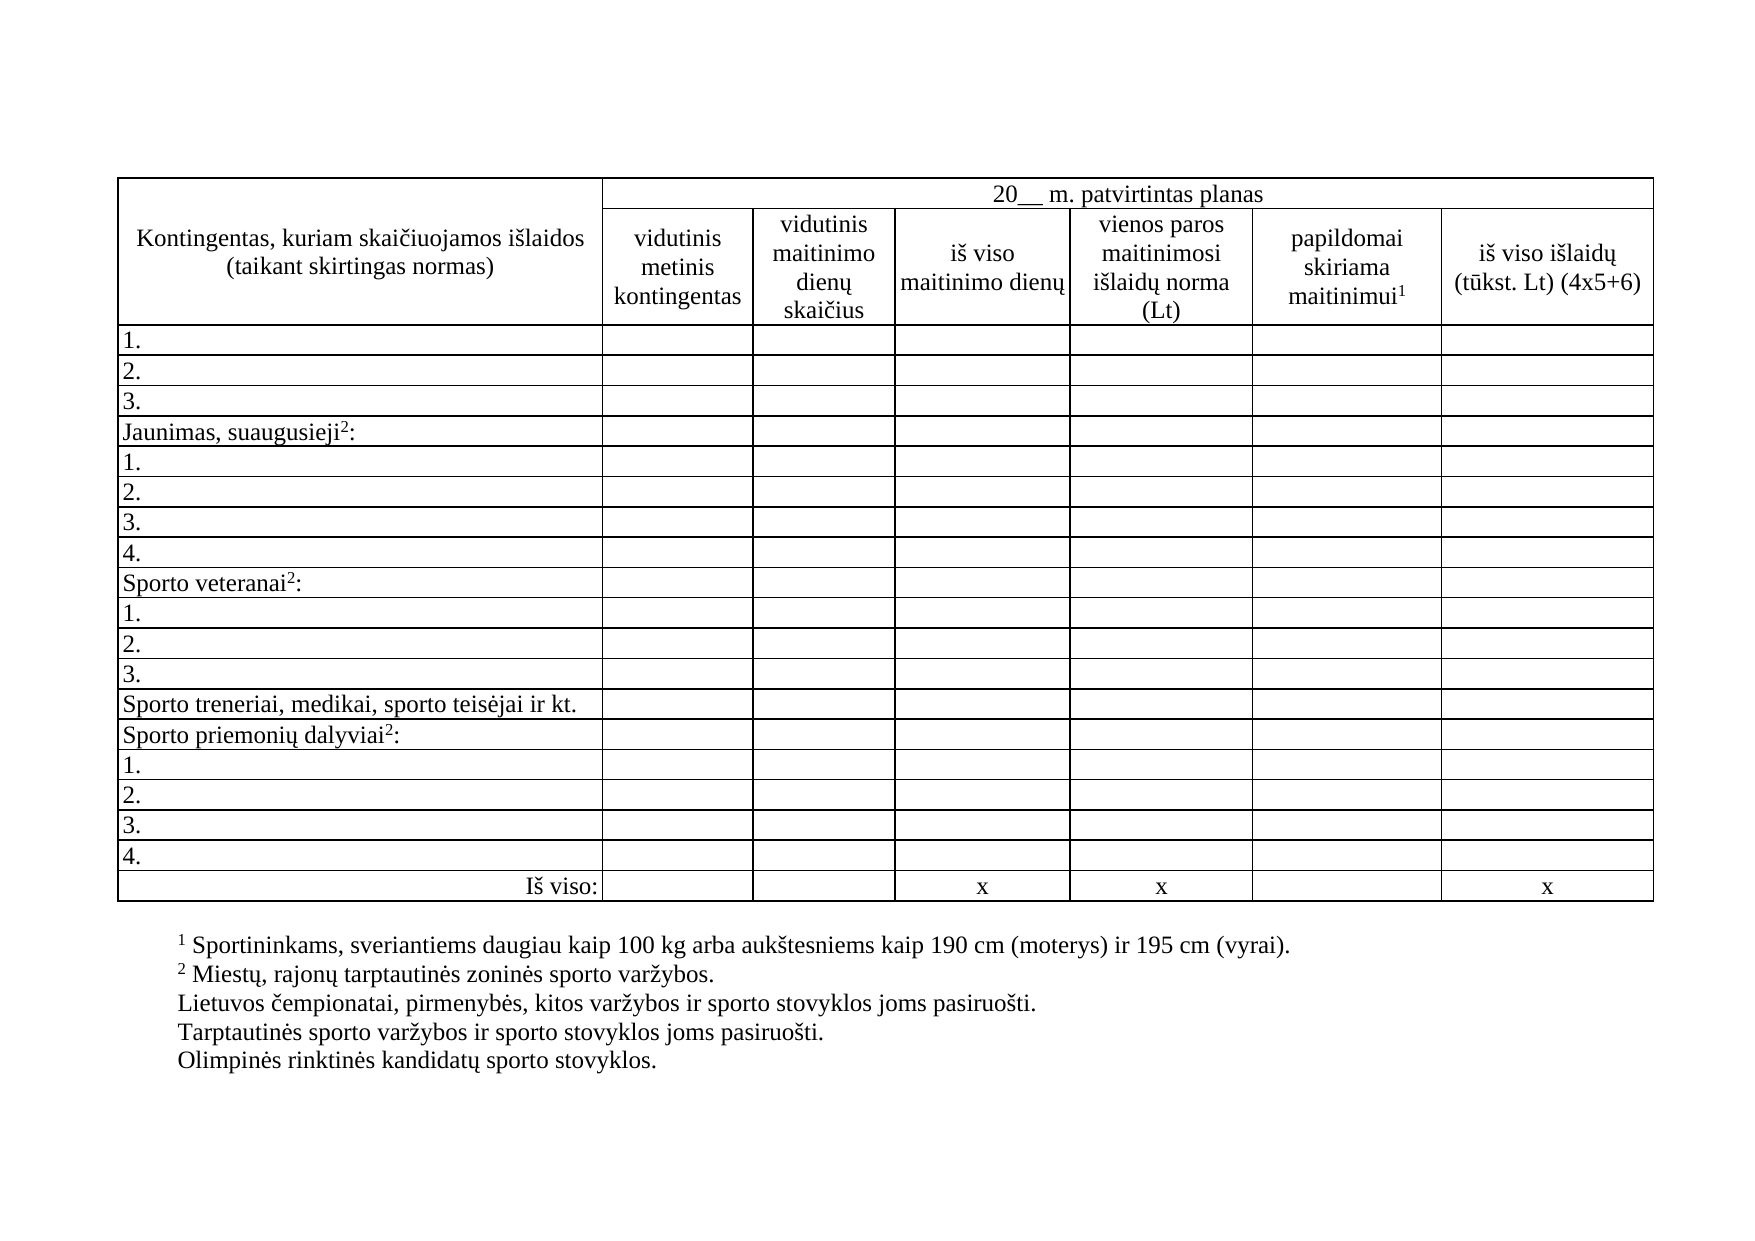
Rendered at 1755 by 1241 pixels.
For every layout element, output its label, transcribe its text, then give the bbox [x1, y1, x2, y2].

table_cell [1442, 447, 1653, 476]
table_cell [1442, 508, 1653, 536]
table_cell [1442, 598, 1653, 627]
table_cell [1253, 598, 1441, 627]
table_cell [896, 508, 1069, 536]
text Tarptautinės sporto varžybos ir sporto stovyklos joms pasiruošti. [118, 1017, 1636, 1045]
table_cell [1442, 568, 1653, 597]
table_cell 2. [119, 629, 602, 657]
table_cell [754, 326, 894, 354]
table_cell [896, 841, 1069, 870]
table_cell [603, 720, 752, 748]
table_cell [1442, 750, 1653, 779]
table_cell [603, 477, 752, 506]
table_cell [1253, 659, 1441, 688]
table_cell [1071, 417, 1252, 445]
table_cell [1442, 811, 1653, 839]
table_cell [754, 629, 894, 657]
table_cell [896, 326, 1069, 354]
table_cell [754, 841, 894, 870]
table_cell [1442, 841, 1653, 870]
table_cell [754, 417, 894, 445]
table_cell 1. [119, 750, 602, 779]
table_cell Iš viso: [119, 871, 602, 900]
table_cell x [1071, 871, 1252, 900]
table_cell [1071, 326, 1252, 354]
table_cell [896, 538, 1069, 567]
text Olimpinės rinktinės kandidatų sporto stovyklos. [118, 1045, 1636, 1074]
table_cell [1442, 780, 1653, 809]
table_cell [603, 629, 752, 657]
table_cell [896, 386, 1069, 415]
table_cell [754, 538, 894, 567]
table_cell [896, 417, 1069, 445]
table_cell [1253, 720, 1441, 748]
table_cell [754, 477, 894, 506]
table_cell [1442, 690, 1653, 718]
table_cell [754, 508, 894, 536]
table_cell [603, 659, 752, 688]
table_cell [1253, 356, 1441, 385]
table_cell [896, 720, 1069, 748]
table_cell Sporto veteranai2: [119, 568, 602, 597]
table_cell [1253, 326, 1441, 354]
table_cell [1253, 477, 1441, 506]
table_cell iš viso išlaidų (tūkst. Lt) (4x5+6) [1442, 209, 1653, 324]
table_cell 2. [119, 477, 602, 506]
table_cell [896, 629, 1069, 657]
table_cell [896, 780, 1069, 809]
table_cell [1253, 508, 1441, 536]
table_cell [754, 720, 894, 748]
table_cell [896, 690, 1069, 718]
table_cell [1071, 568, 1252, 597]
table_cell [1253, 750, 1441, 779]
table_cell vidutinis metinis kontingentas [603, 209, 752, 324]
table_cell [754, 750, 894, 779]
table_cell 1. [119, 447, 602, 476]
table_cell [603, 598, 752, 627]
table_cell [1253, 811, 1441, 839]
table_cell 3. [119, 386, 602, 415]
table_cell [603, 568, 752, 597]
table_cell [1442, 538, 1653, 567]
table_cell [1253, 780, 1441, 809]
table_cell [1253, 417, 1441, 445]
table_cell x [1442, 871, 1653, 900]
table_cell [1253, 629, 1441, 657]
table_cell Jaunimas, suaugusieji2: [119, 417, 602, 445]
table_cell [896, 568, 1069, 597]
table_cell [1071, 386, 1252, 415]
table_cell [1442, 477, 1653, 506]
table_cell vidutinis maitinimo dienų skaičius [754, 209, 894, 324]
table_cell [1071, 780, 1252, 809]
table_cell 3. [119, 659, 602, 688]
table_cell [1253, 871, 1441, 900]
table_cell [754, 690, 894, 718]
table_cell iš viso maitinimo dienų [896, 209, 1069, 324]
table_cell [1071, 477, 1252, 506]
table_cell Sporto priemonių dalyviai2: [119, 720, 602, 748]
table_cell [603, 780, 752, 809]
table_cell [1071, 508, 1252, 536]
table_cell [896, 598, 1069, 627]
table_cell [603, 841, 752, 870]
table_cell [754, 871, 894, 900]
table_cell [1442, 629, 1653, 657]
table_cell [1442, 356, 1653, 385]
table_cell [1071, 811, 1252, 839]
table_cell [754, 598, 894, 627]
table_cell [1442, 326, 1653, 354]
table_cell [1071, 629, 1252, 657]
text Lietuvos čempionatai, pirmenybės, kitos varžybos ir sporto stovyklos joms pasiruošti. [118, 988, 1636, 1017]
table_cell 2. [119, 780, 602, 809]
table_cell [1442, 659, 1653, 688]
table_cell [1071, 690, 1252, 718]
table_cell [754, 568, 894, 597]
table_cell [754, 659, 894, 688]
table_cell x [896, 871, 1069, 900]
table_cell [1253, 538, 1441, 567]
table_cell [1442, 417, 1653, 445]
table_cell 2. [119, 356, 602, 385]
table_cell [754, 811, 894, 839]
table_cell [754, 447, 894, 476]
table_cell [1253, 841, 1441, 870]
table_cell [896, 447, 1069, 476]
table_cell [1253, 447, 1441, 476]
table_cell 3. [119, 508, 602, 536]
table_cell [1071, 841, 1252, 870]
table_cell 4. [119, 538, 602, 567]
table_cell [896, 477, 1069, 506]
table_cell [1071, 659, 1252, 688]
table_cell [1071, 598, 1252, 627]
table_cell [1442, 386, 1653, 415]
table_cell 4. [119, 841, 602, 870]
table_cell [896, 750, 1069, 779]
table_cell [754, 386, 894, 415]
table_cell [754, 780, 894, 809]
table_cell [896, 811, 1069, 839]
table_cell [603, 386, 752, 415]
table_cell [603, 750, 752, 779]
table_cell [1071, 720, 1252, 748]
table_cell 1. [119, 326, 602, 354]
table_cell [603, 811, 752, 839]
table_cell [603, 690, 752, 718]
table_cell [603, 871, 752, 900]
table_cell [1253, 568, 1441, 597]
table_cell [1253, 690, 1441, 718]
table_header 20__ m. patvirtintas planas [603, 179, 1653, 207]
table_cell 3. [119, 811, 602, 839]
table_cell [896, 356, 1069, 385]
table_cell 1. [119, 598, 602, 627]
table_cell [754, 356, 894, 385]
table_cell [1442, 720, 1653, 748]
table_cell [603, 356, 752, 385]
table_cell vienos paros maitinimosi išlaidų norma (Lt) [1071, 209, 1252, 324]
table_cell [1253, 386, 1441, 415]
table_cell papildomai skiriama maitinimui1 [1253, 209, 1441, 324]
table_cell [603, 417, 752, 445]
table_cell [1071, 538, 1252, 567]
table_cell [603, 447, 752, 476]
table_cell [896, 659, 1069, 688]
table_cell [1071, 356, 1252, 385]
table_header Kontingentas, kuriam skaičiuojamos išlaidos (taikant skirtingas normas) [119, 179, 602, 324]
text 1 Sportininkams, sveriantiems daugiau kaip 100 kg arba aukštesniems kaip 190 cm (moterys) ir 195 cm (vyrai). [118, 930, 1636, 959]
table_cell Sporto treneriai, medikai, sporto teisėjai ir kt. [119, 690, 602, 718]
table_cell [603, 538, 752, 567]
table_cell [1071, 447, 1252, 476]
table_cell [603, 326, 752, 354]
table_cell [603, 508, 752, 536]
text 2 Miestų, rajonų tarptautinės zoninės sporto varžybos. [118, 959, 1636, 988]
table_cell [1071, 750, 1252, 779]
